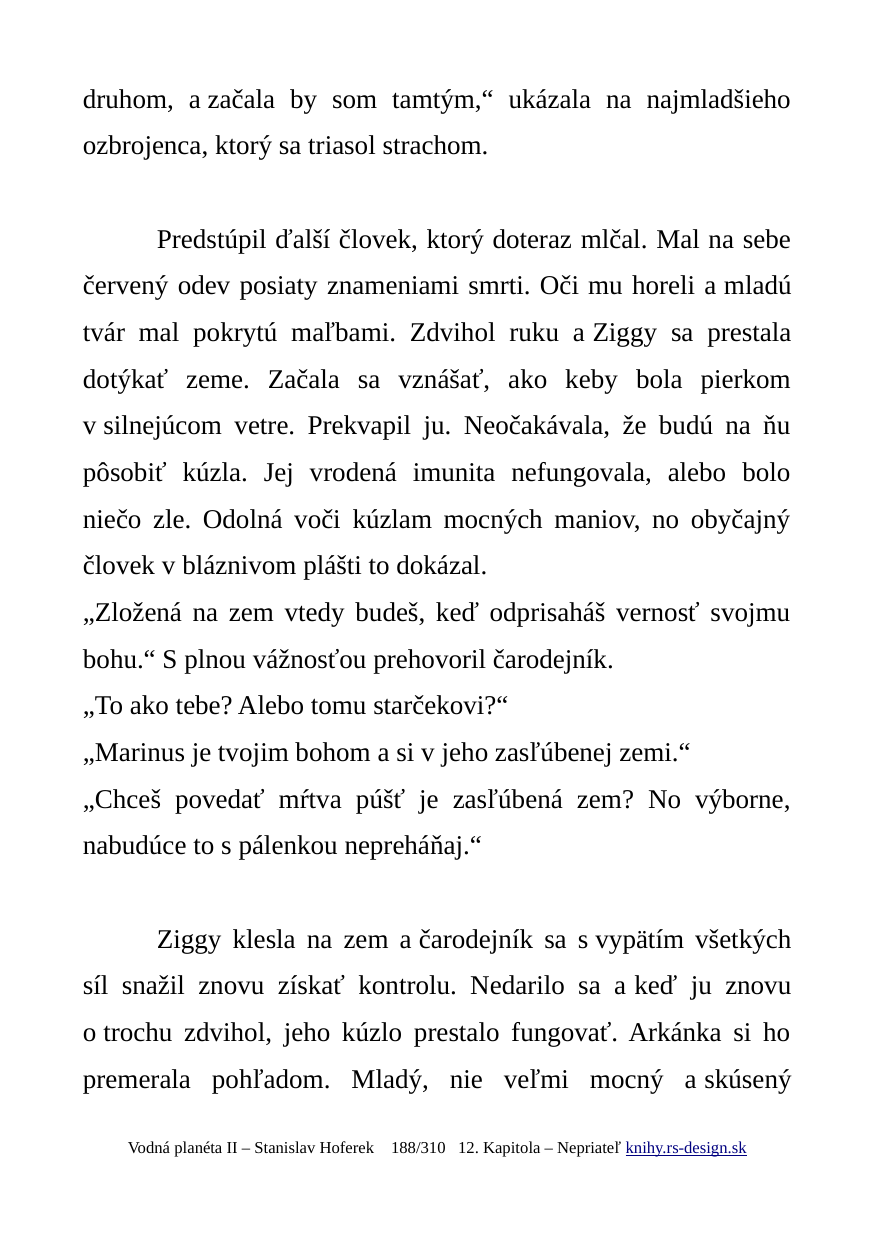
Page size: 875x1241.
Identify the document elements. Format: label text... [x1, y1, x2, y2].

text „Marinus je tvojim bohom a si v jeho zasľúbenej zemi.“ [83, 736, 791, 767]
text „To ako tebe? Alebo tomu starčekovi?“ [83, 689, 791, 721]
text druhom, a začala by som tamtým,“ ukázala na najmladšieho ozbrojenca, ktorý sa triasol strachom. [83, 83, 791, 161]
text Predstúpil ďalší človek, ktorý doteraz mlčal. Mal na sebe červený odev posiaty znameniami smrti. Oči mu horeli a mladú tvár mal pokrytú maľbami. Zdvihol ruku a Ziggy sa prestala dotýkať zeme. Začala sa vznášať, ako keby bola pierkom v silnejúcom vetre. Prekvapil ju. Neočakávala, že budú na ňu pôsobiť kúzla. Jej vrodená imunita nefungovala, alebo bolo niečo zle. Odolná voči kúzlam mocných maniov, no obyčajný človek v bláznivom plášti to dokázal. [83, 223, 791, 581]
text „Zložená na zem vtedy budeš, keď odprisaháš vernosť svojmu bohu.“ S plnou vážnosťou prehovoril čarodejník. [83, 596, 791, 674]
text Ziggy klesla na zem a čarodejník sa s vypätím všetkých síl snažil znovu získať kontrolu. Nedarilo sa a keď ju znovu o trochu zdvihol, jeho kúzlo prestalo fungovať. Arkánka si ho premerala pohľadom. Mladý, nie veľmi mocný a skúsený [83, 923, 791, 1094]
text „Chceš povedať mŕtva púšť je zasľúbená zem? No výborne, nabudúce to s pálenkou nepreháňaj.“ [83, 783, 791, 861]
